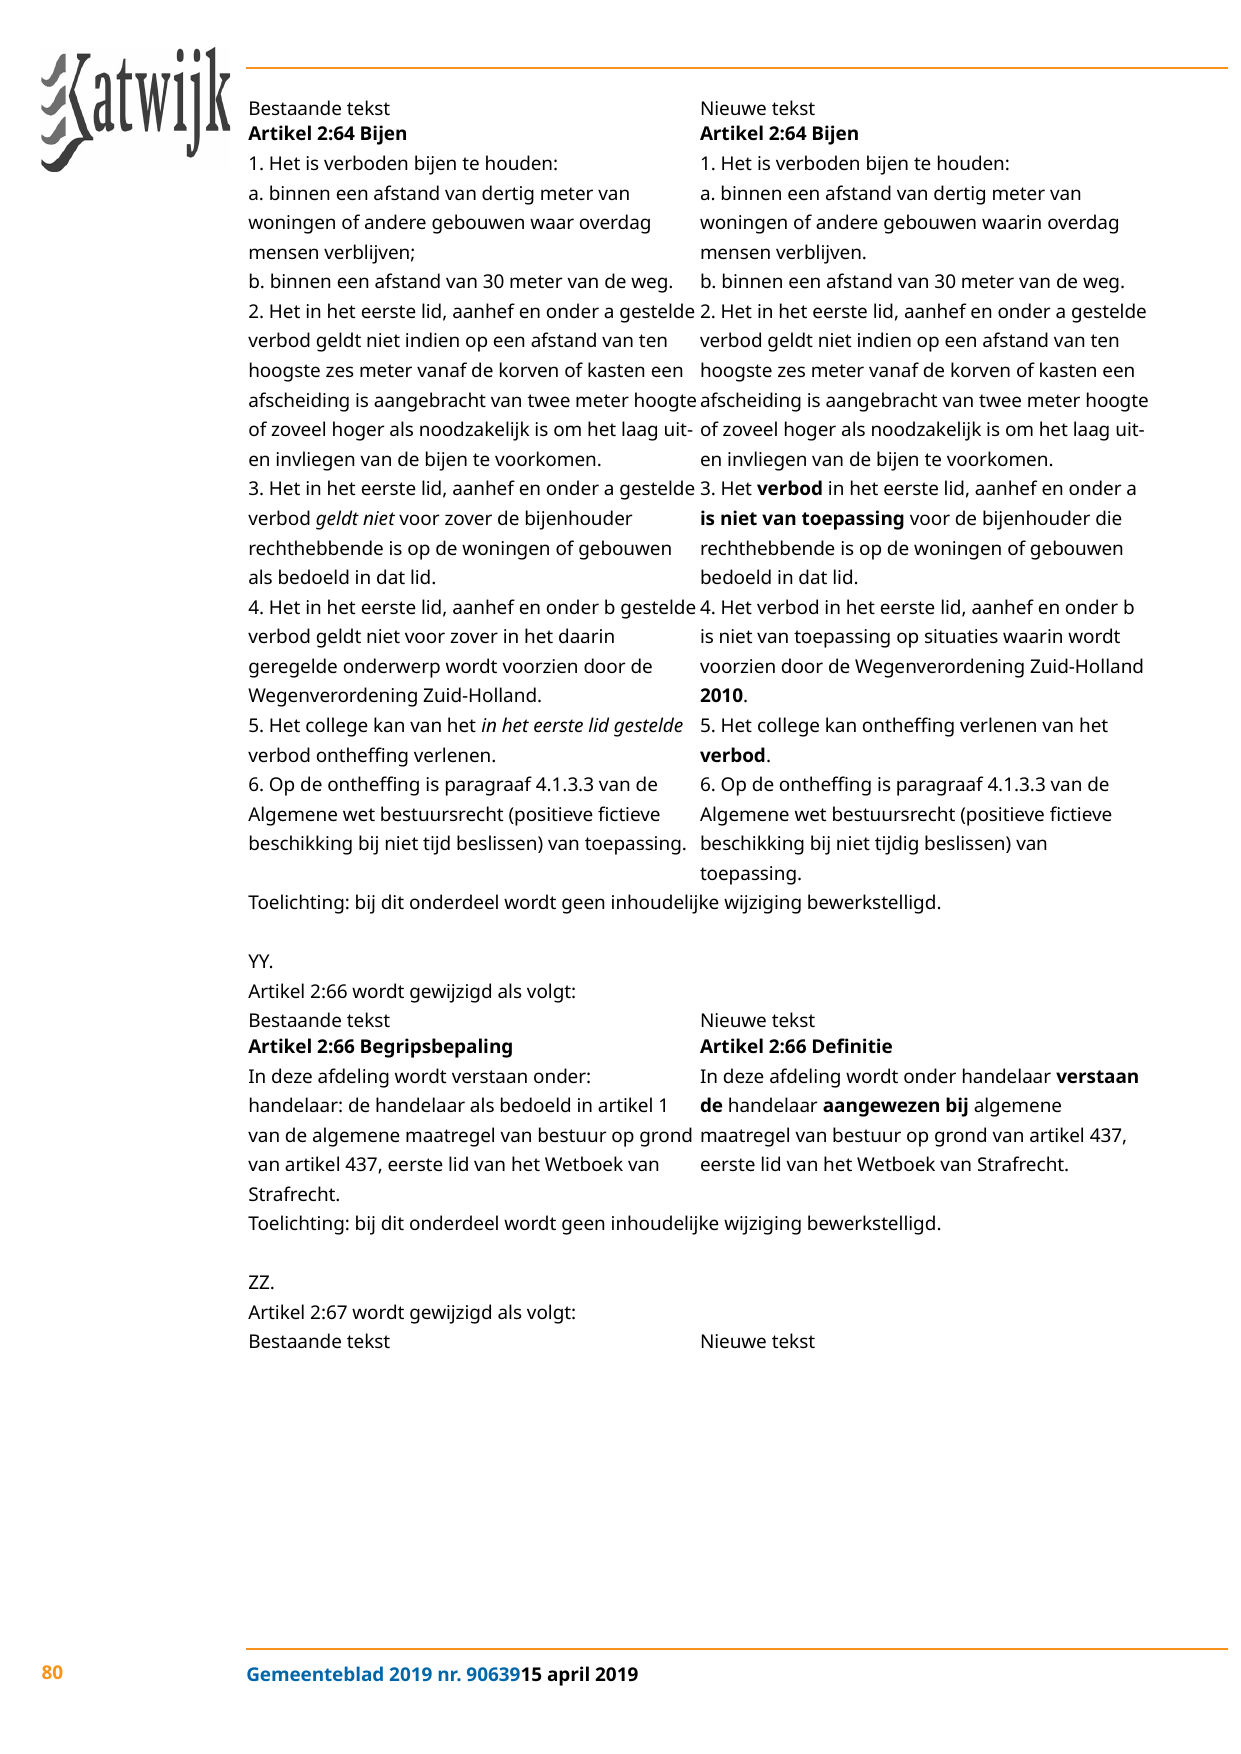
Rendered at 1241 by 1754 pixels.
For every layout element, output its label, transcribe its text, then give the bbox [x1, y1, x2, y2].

table_header Bestaande tekst [248, 1329, 700, 1354]
text Artikel 2:67 wordt gewijzigd als volgt: [248, 1299, 1152, 1324]
table_cell Artikel 2:64 Bijen 1. Het is verboden bijen te houden: a. binnen een afstand van dertig meter van woningen of andere gebouwen waarin overdag mensen verblijven. b. binnen een afstand van 30 meter van de weg. 2. Het in het eerste lid, aanhef en onder a gestelde verbod geldt niet indien op een afstand van ten hoogste zes meter vanaf de korven of kasten een afscheiding is aangebracht van twee meter hoogte of zoveel hoger als noodzakelijk is om het laag uit- en invliegen van de bijen te voorkomen. 3. Het verbod in het eerste lid, aanhef en onder a is niet van toepassing voor de bijenhouder die rechthebbende is op de woningen of gebouwen bedoeld in dat lid. 4. Het verbod in het eerste lid, aanhef en onder b is niet van toepassing op situaties waarin wordt voorzien door de Wegenverordening Zuid-Holland 2010. 5. Het college kan ontheffing verlenen van het verbod. 6. Op de ontheffing is paragraaf 4.1.3.3 van de Algemene wet bestuursrecht (positieve fictieve beschikking bij niet tijdig beslissen) van toepassing. [700, 121, 1152, 886]
table_header Bestaande tekst [248, 95, 700, 121]
text Toelichting: bij dit onderdeel wordt geen inhoudelijke wijziging bewerkstelligd. [248, 889, 1152, 915]
text YY. [248, 948, 1152, 974]
picture [41, 47, 231, 172]
table_header Bestaande tekst [248, 1008, 700, 1033]
table_header Nieuwe tekst [700, 95, 1152, 121]
table_header Nieuwe tekst [700, 1329, 1152, 1354]
table_cell Artikel 2:66 Definitie In deze afdeling wordt onder handelaar verstaan de handelaar aangewezen bij algemene maatregel van bestuur op grond van artikel 437, eerste lid van het Wetboek van Strafrecht. [700, 1033, 1152, 1207]
table_header Nieuwe tekst [700, 1008, 1152, 1033]
table_cell Artikel 2:64 Bijen 1. Het is verboden bijen te houden: a. binnen een afstand van dertig meter van woningen of andere gebouwen waar overdag mensen verblijven; b. binnen een afstand van 30 meter van de weg. 2. Het in het eerste lid, aanhef en onder a gestelde verbod geldt niet indien op een afstand van ten hoogste zes meter vanaf de korven of kasten een afscheiding is aangebracht van twee meter hoogte of zoveel hoger als noodzakelijk is om het laag uit- en invliegen van de bijen te voorkomen. 3. Het in het eerste lid, aanhef en onder a gestelde verbod geldt niet voor zover de bijenhouder rechthebbende is op de woningen of gebouwen als bedoeld in dat lid. 4. Het in het eerste lid, aanhef en onder b gestelde verbod geldt niet voor zover in het daarin geregelde onderwerp wordt voorzien door de Wegenverordening Zuid-Holland. 5. Het college kan van het in het eerste lid gestelde verbod ontheffing verlenen. 6. Op de ontheffing is paragraaf 4.1.3.3 van de Algemene wet bestuursrecht (positieve fictieve beschikking bij niet tijd beslissen) van toepassing. [248, 121, 700, 886]
text Toelichting: bij dit onderdeel wordt geen inhoudelijke wijziging bewerkstelligd. [248, 1210, 1152, 1236]
text ZZ. [248, 1269, 1152, 1295]
table_cell Artikel 2:66 Begripsbepaling In deze afdeling wordt verstaan onder: handelaar: de handelaar als bedoeld in artikel 1 van de algemene maatregel van bestuur op grond van artikel 437, eerste lid van het Wetboek van Strafrecht. [248, 1033, 700, 1207]
text Artikel 2:66 wordt gewijzigd als volgt: [248, 978, 1152, 1003]
